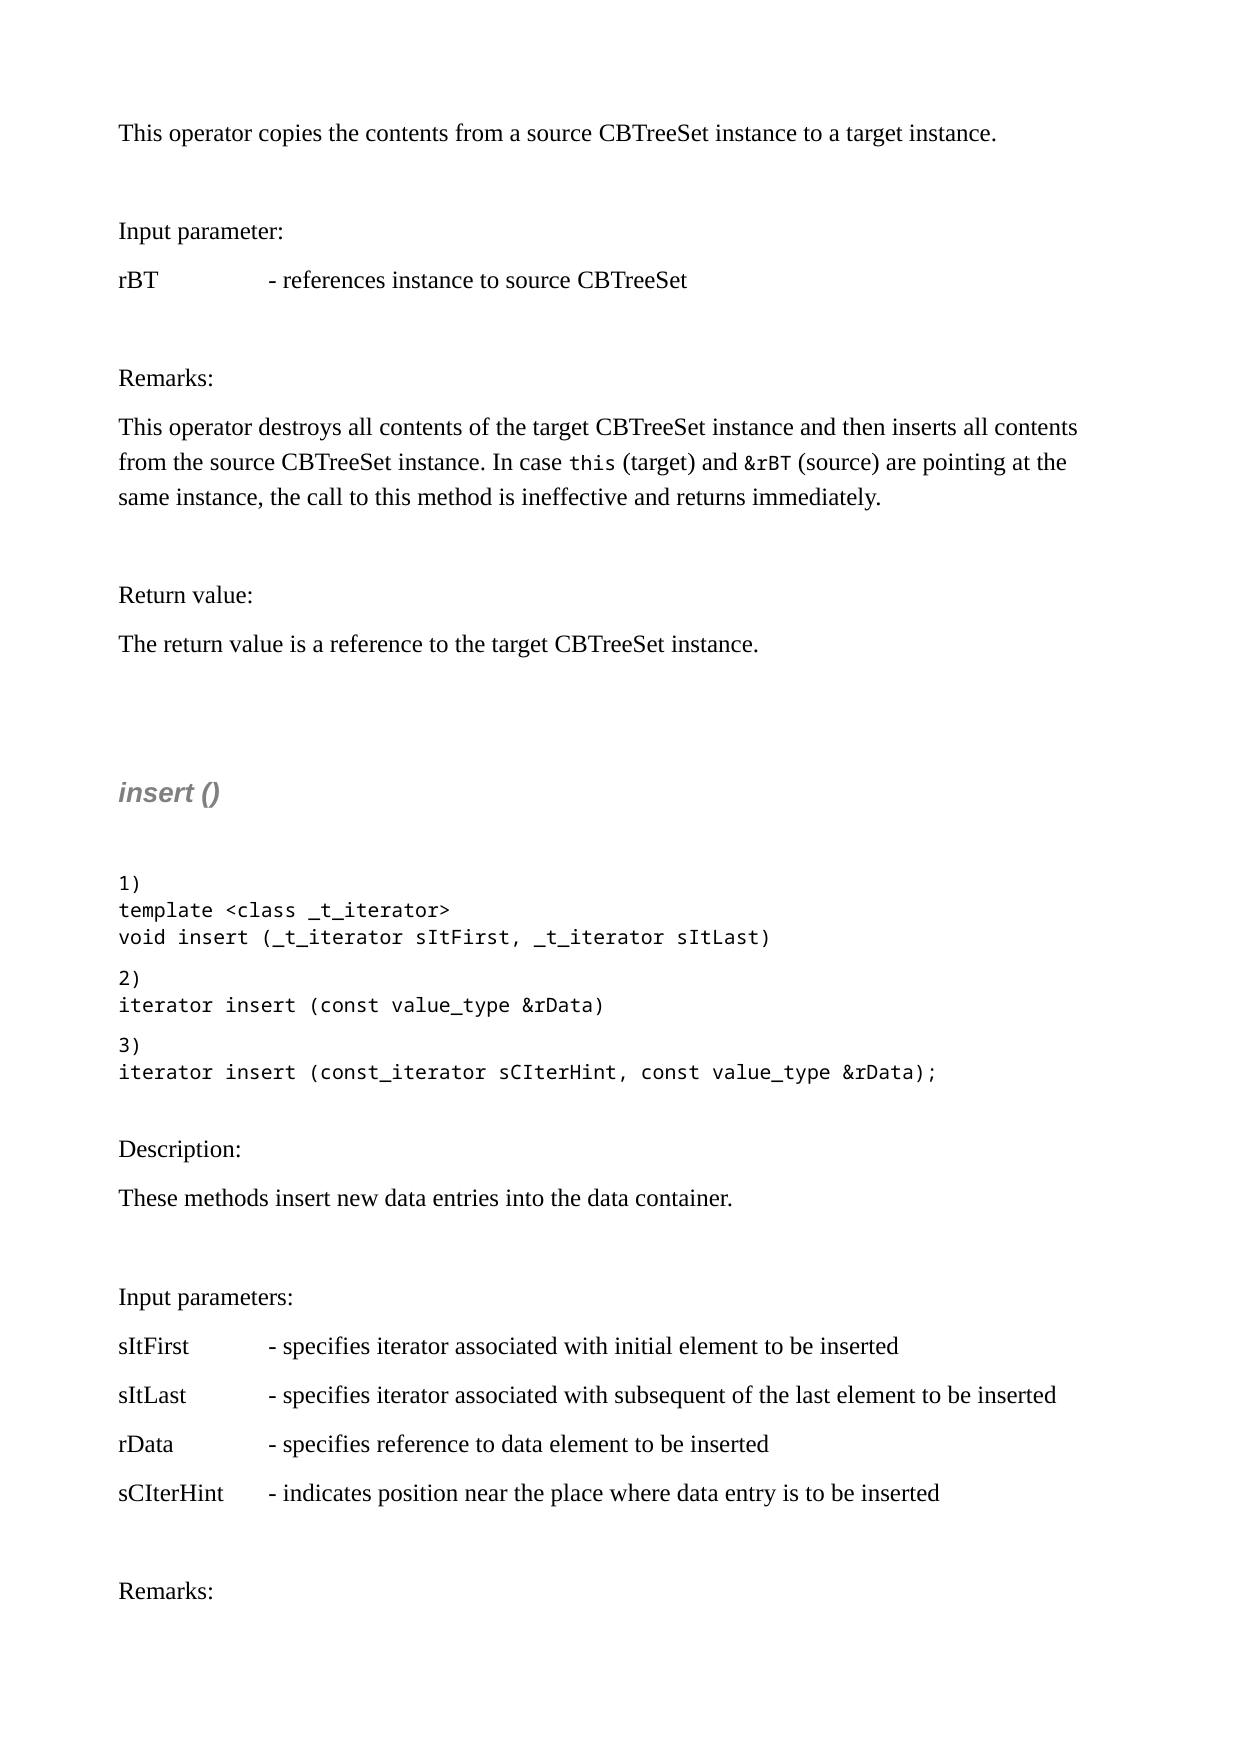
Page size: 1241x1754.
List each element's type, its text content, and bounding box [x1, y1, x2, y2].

text These methods insert new data entries into the data container. [118, 1183, 1122, 1212]
text This operator copies the contents from a source CBTreeSet instance to a target instance. [118, 118, 1122, 147]
subtitle insert () [118, 776, 1122, 808]
text Input parameters: [118, 1282, 1122, 1310]
text Remarks: [118, 363, 1122, 392]
text This operator destroys all contents of the target CBTreeSet instance and then inserts all contents from the source CBTreeSet instance. In case this (target) and &rBT (source) are pointing at the same instance, the call to this method is ineffective and returns immediately. [118, 412, 1122, 511]
text 1) [118, 870, 1122, 897]
text sItFirst - specifies iterator associated with initial element to be inserted [118, 1331, 1122, 1359]
text iterator insert (const value_type &rData) [118, 991, 1122, 1018]
text Description: [118, 1134, 1122, 1163]
text 2) [118, 964, 1122, 991]
text Return value: [118, 580, 1122, 609]
text void insert (_t_iterator sItFirst, _t_iterator sItLast) [118, 924, 1122, 951]
text The return value is a reference to the target CBTreeSet instance. [118, 629, 1122, 658]
text rBT - references instance to source CBTreeSet [118, 265, 1122, 294]
text sItLast - specifies iterator associated with subsequent of the last element to be inserted [118, 1380, 1122, 1408]
text iterator insert (const_iterator sCIterHint, const value_type &rData); [118, 1058, 1122, 1085]
text rData - specifies reference to data element to be inserted [118, 1429, 1122, 1458]
text template <class _t_iterator> [118, 897, 1122, 924]
text Remarks: [118, 1576, 1122, 1605]
text Input parameter: [118, 216, 1122, 245]
text 3) [118, 1031, 1122, 1058]
text sCIterHint - indicates position near the place where data entry is to be inserted [118, 1478, 1122, 1507]
